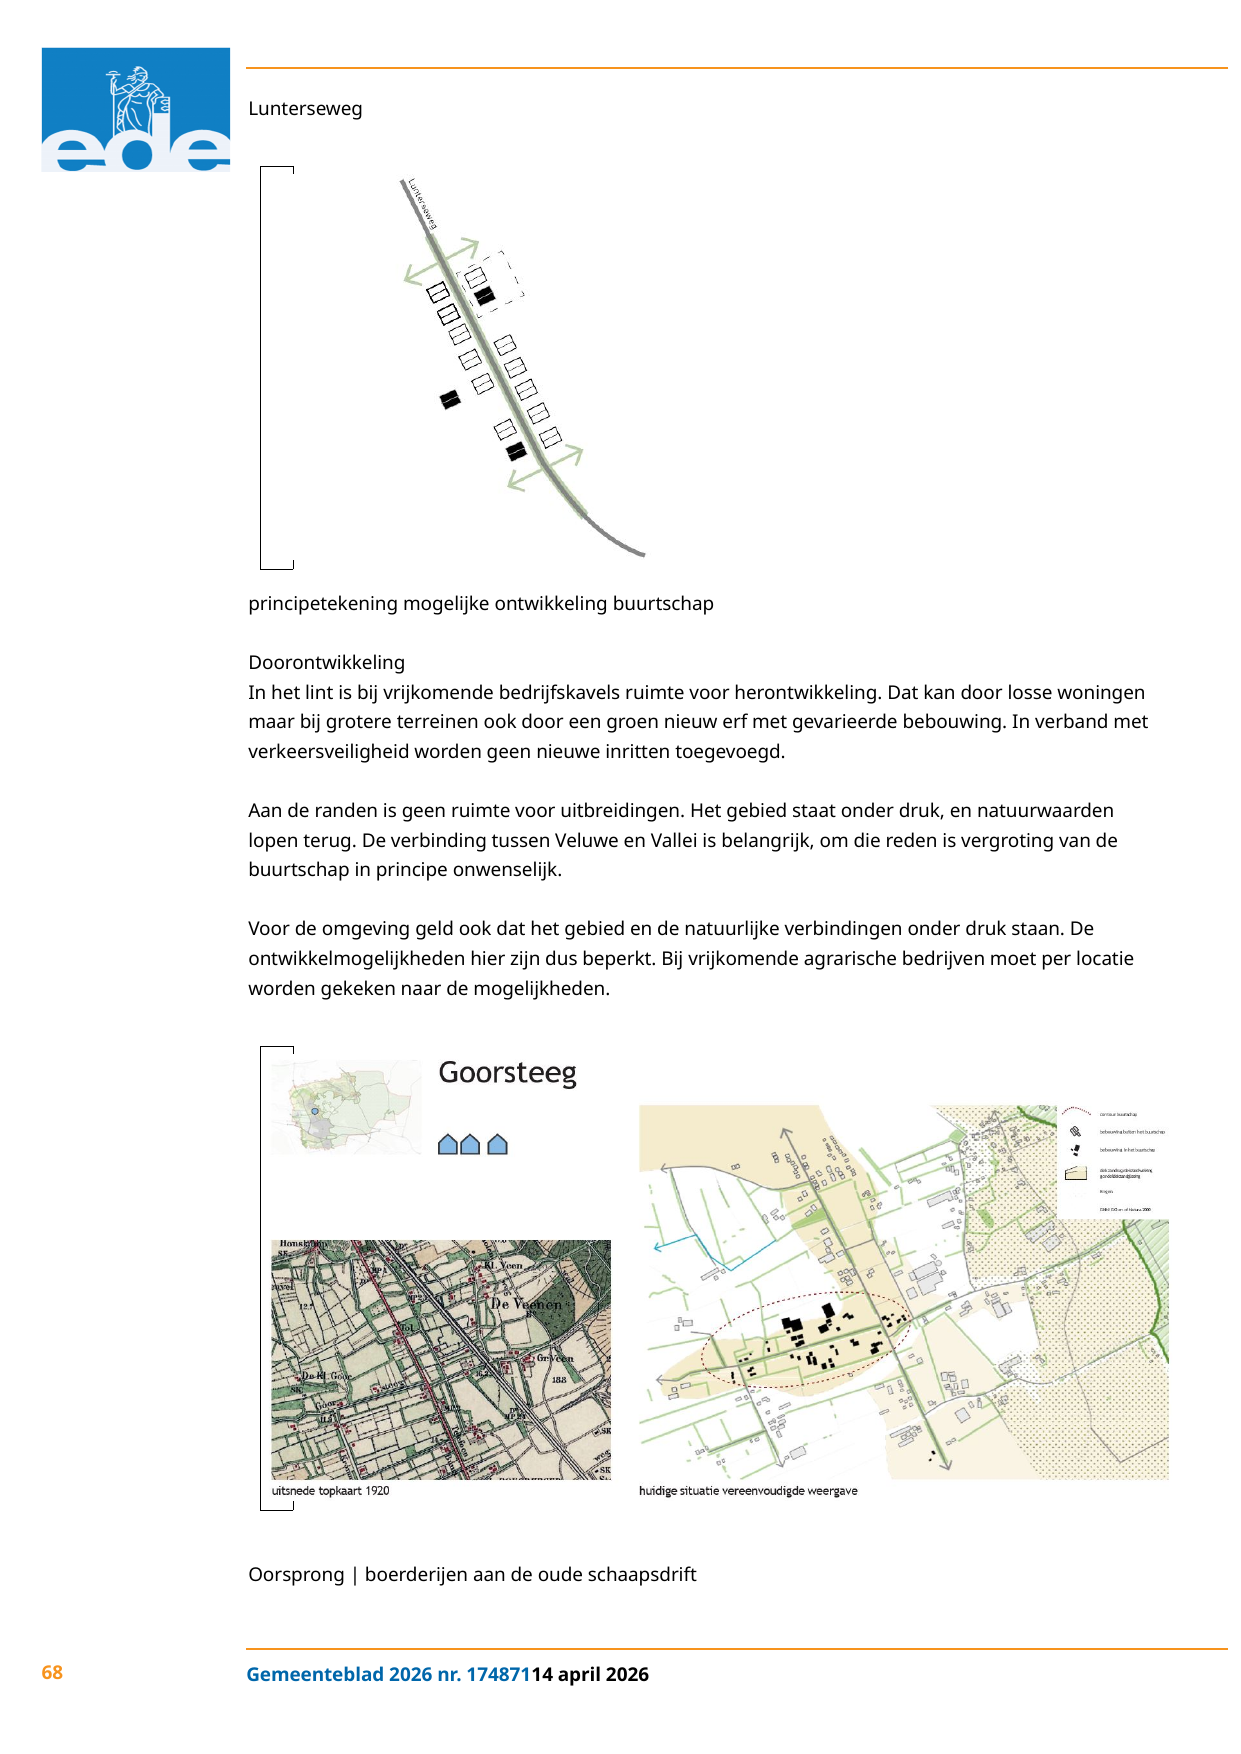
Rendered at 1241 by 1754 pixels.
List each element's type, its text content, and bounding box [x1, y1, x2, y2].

text Voor de omgeving geld ook dat het gebied en de natuurlijke verbindingen onder druk staan. De ontwikkelmogelijkheden hier zijn dus beperkt. Bij vrijkomende agrarische bedrijven moet per locatie worden gekeken naar de mogelijkheden. [248, 916, 1152, 1000]
picture [41, 47, 231, 172]
picture [268, 1054, 1173, 1501]
text principetekening mogelijke ontwikkeling buurtschap [248, 590, 1152, 616]
text Aan de randen is geen ruimte voor uitbreidingen. Het gebied staat onder druk, en natuurwaarden lopen terug. De verbinding tussen Veluwe en Vallei is belangrijk, om die reden is vergroting van de buurtschap in principe onwenselijk. [248, 797, 1152, 882]
text Doorontwikkeling [248, 649, 1152, 675]
picture [268, 174, 742, 560]
text Oorsprong | boerderijen aan de oude schaapsdrift [248, 1561, 1152, 1586]
text Lunterseweg [248, 95, 1152, 121]
text In het lint is bij vrijkomende bedrijfskavels ruimte voor herontwikkeling. Dat kan door losse woningen maar bij grotere terreinen ook door een groen nieuw erf met gevarieerde bebouwing. In verband met verkeersveiligheid worden geen nieuwe inritten toegevoegd. [248, 679, 1152, 764]
